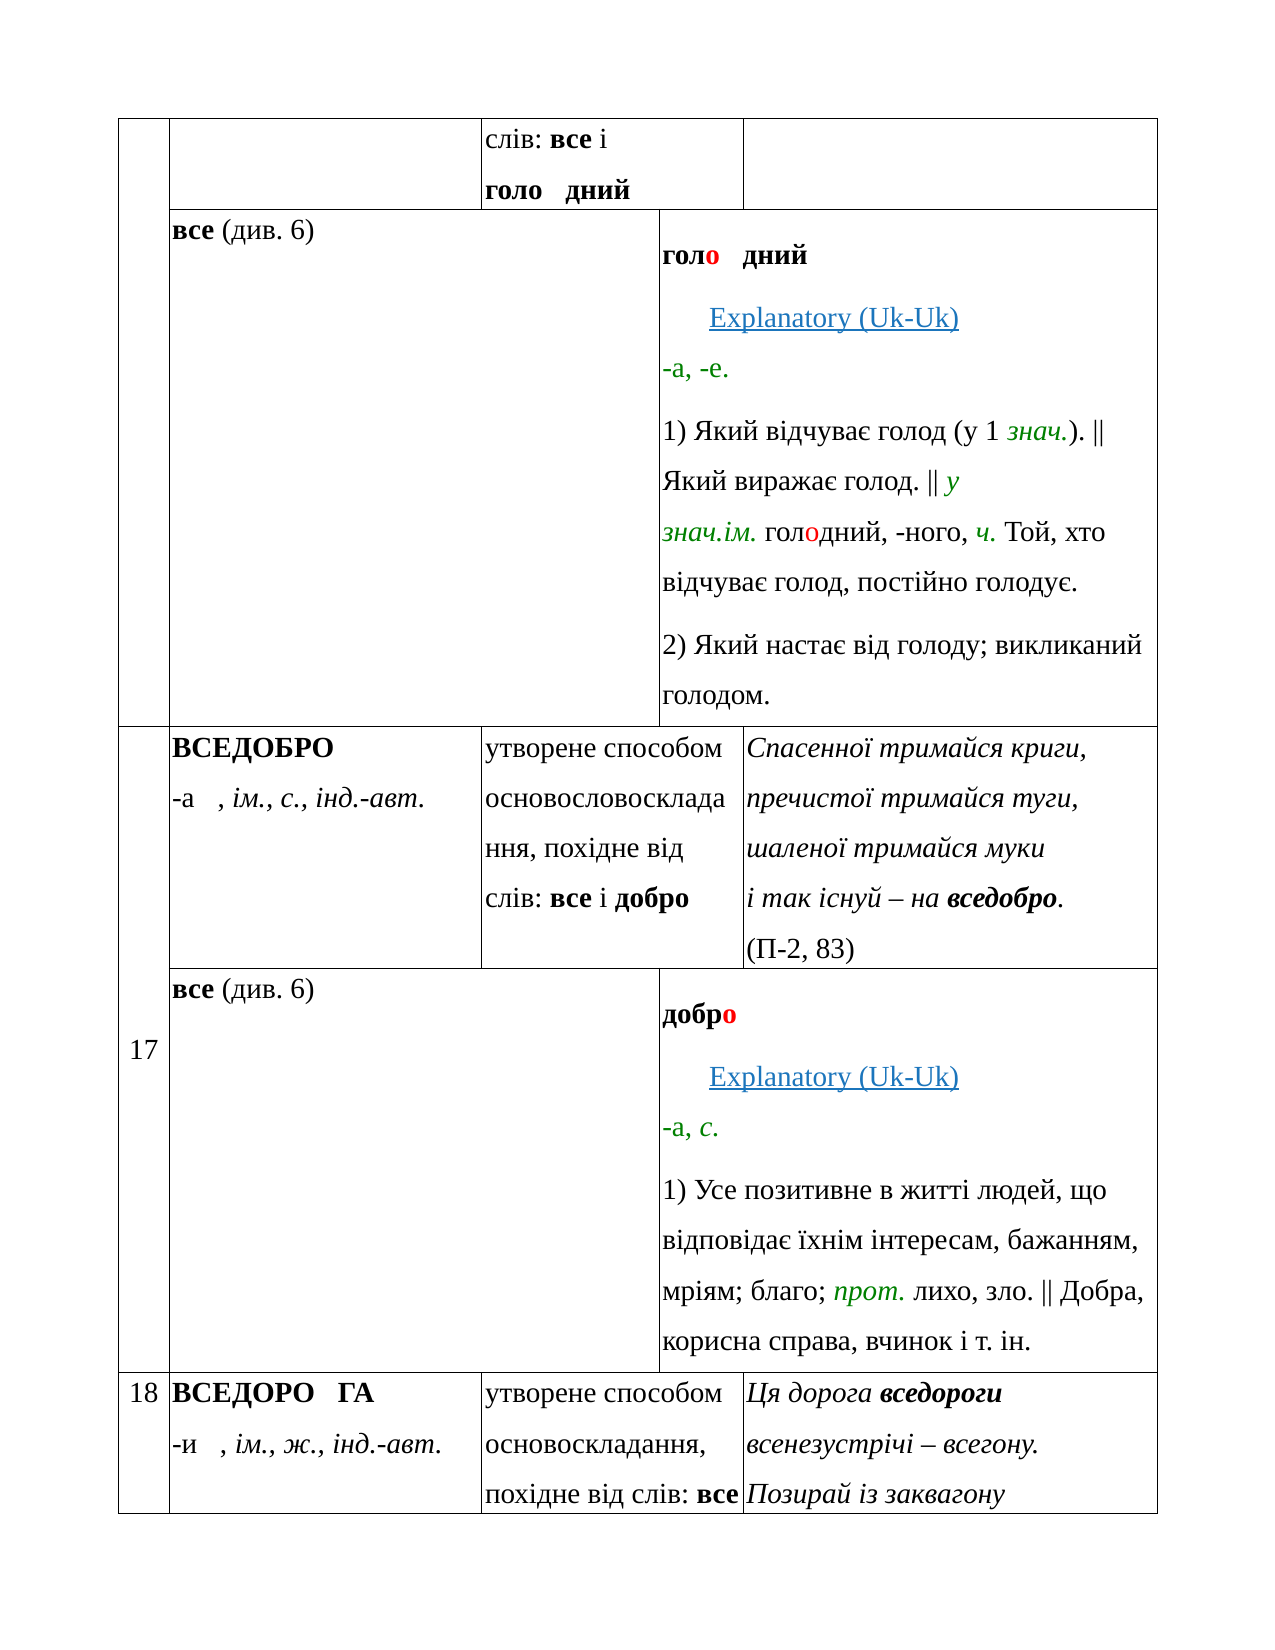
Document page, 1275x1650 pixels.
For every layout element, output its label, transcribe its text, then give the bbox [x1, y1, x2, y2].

table_cell 17 [119, 727, 169, 1372]
table_cell все (див. 6) [170, 969, 659, 1372]
table_cell ВседорОга -и, ім., ж., інд.-авт. [170, 1373, 481, 1513]
table_cell утворене способом основословоскладання, похідне від слів: все і добро [482, 727, 743, 967]
table_cell голодний Explanatory (Uk-Uk) -а, -е. 1) Який відчуває голод (у 1 знач.). || Який виражає голод. || у знач.ім. голодний, -ного, ч. Той, хто відчуває голод, постійно голодує. 2) Який настає від голоду; викликаний голодом. [660, 210, 1157, 726]
table_cell слів: все і голодний [482, 119, 743, 208]
table_cell ВседобрО -а, ім., с., інд.-авт. [170, 727, 481, 967]
table_cell добро Explanatory (Uk-Uk) -а, с. 1) Усе позитивне в житті людей, що відповідає їхнім інтересам, бажанням, мріям; благо; прот. лихо, зло. || Добра, корисна справа, вчинок і т. ін. [660, 969, 1157, 1372]
table_cell утворене способом основоскладання, похідне від слів: все [482, 1373, 743, 1513]
table_cell [744, 119, 1157, 208]
table_cell 18 [119, 1373, 169, 1513]
table_cell [170, 119, 481, 208]
table_cell все (див. 6) [170, 210, 659, 726]
table_cell Ця дорога вседороги всенезустрічі – всегону. Позирай із заквагону [744, 1373, 1157, 1513]
table_cell [119, 119, 169, 726]
table_cell Спасенної тримайся криги, пречистої тримайся туги, шаленої тримайся муки і так існуй – на вседобро. (П‑2, 83) [744, 727, 1157, 967]
